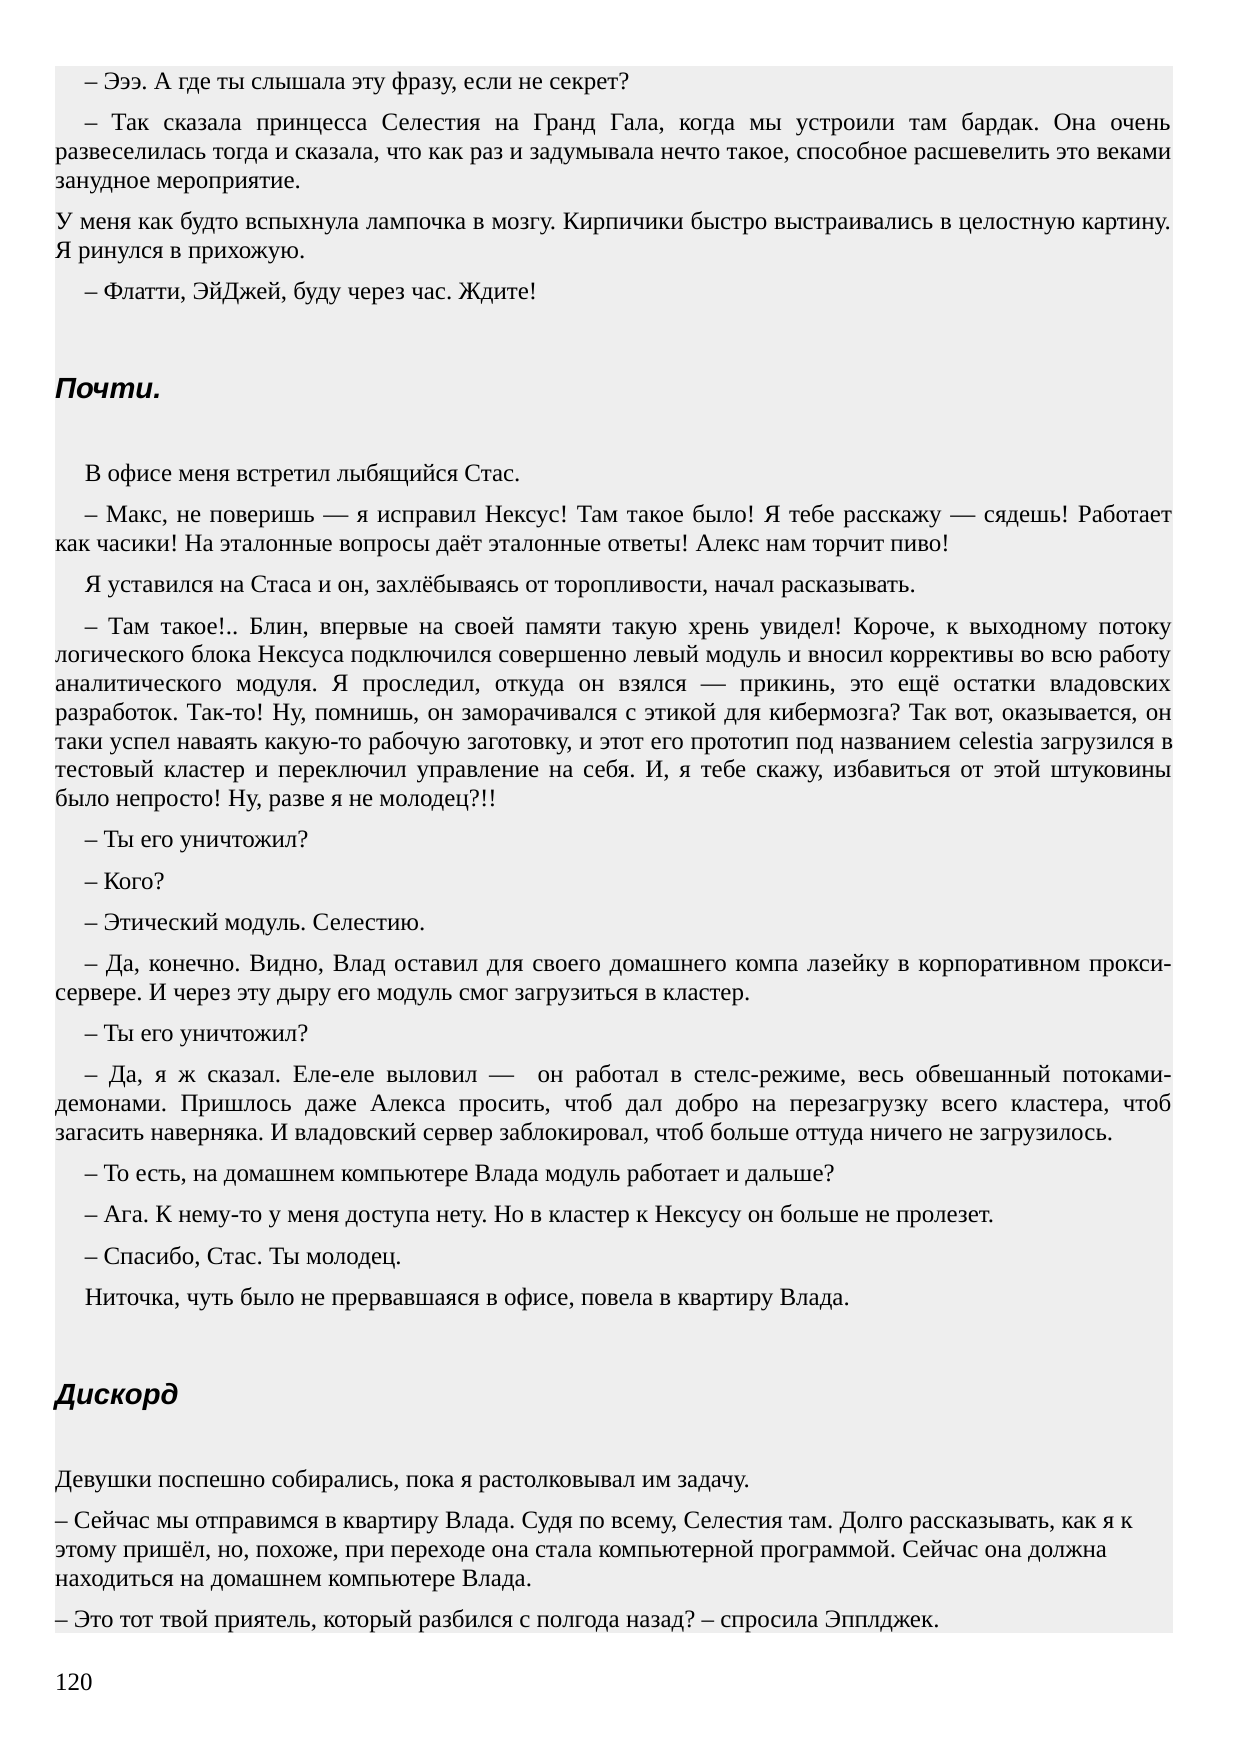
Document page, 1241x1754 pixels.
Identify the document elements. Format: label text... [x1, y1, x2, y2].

text – Да, конечно. Видно, Влад оставил для своего домашнего компа лазейку в корпоративном прокси-сервере. И через эту дыру его модуль смог загрузиться в кластер. [55, 948, 1173, 1006]
text – Да, я ж сказал. Еле-еле выловил — он работал в стелс-режиме, весь обвешанный потоками-демонами. Пришлось даже Алекса просить, чтоб дал добро на перезагрузку всего кластера, чтоб загасить наверняка. И владовский сервер заблокировал, чтоб больше оттуда ничего не загрузилось. [55, 1059, 1173, 1146]
text – Так сказала принцесса Селестия на Гранд Гала, когда мы устроили там бардак. Она очень развеселилась тогда и сказала, что как раз и задумывала нечто такое, способное расшевелить это веками занудное мероприятие. [55, 107, 1173, 193]
text В офисе меня встретил лыбящийся Стас. [55, 458, 1173, 487]
text – Этический модуль. Селестию. [55, 907, 1173, 936]
text Я уставился на Стаса и он, захлёбываясь от торопливости, начал расказывать. [55, 569, 1173, 598]
text – Спасибо, Стас. Ты молодец. [55, 1241, 1173, 1269]
text – Ты его уничтожил? [55, 1018, 1173, 1047]
text – То есть, на домашнем компьютере Влада модуль работает и дальше? [55, 1158, 1173, 1187]
text – Там такое!.. Блин, впервые на своей памяти такую хрень увидел! Короче, к выходному потоку логического блока Нексуса подключился совершенно левый модуль и вносил коррективы во всю работу аналитического модуля. Я проследил, откуда он взялся — прикинь, это ещё остатки владовских разработок. Так-то! Ну, помнишь, он заморачивался с этикой для кибермозга? Так вот, оказывается, он таки успел наваять какую-то рабочую заготовку, и этот его прототип под названием celestia загрузился в тестовый кластер и переключил управление на себя. И, я тебе скажу, избавиться от этой штуковины было непросто! Ну, разве я не молодец?!! [55, 611, 1173, 812]
subtitle Дискорд [55, 1377, 1173, 1411]
list У меня как будто вспыхнула лампочка в мозгу. Кирпичики быстро выстраивались в целостную картину. Я ринулся в прихожую. [55, 206, 1173, 263]
text – Кого? [55, 866, 1173, 894]
text – Это тот твой приятель, который разбился с полгода назад? – спросила Эпплджек. [55, 1604, 1173, 1633]
text – Флатти, ЭйДжей, буду через час. Ждите! [55, 276, 1173, 305]
text Ниточка, чуть было не прервавшаяся в офисе, повела в квартиру Влада. [55, 1282, 1173, 1311]
subtitle Почти. [55, 371, 1173, 404]
text – Ты его уничтожил? [55, 824, 1173, 853]
text Девушки поспешно собирались, пока я растолковывал им задачу. [55, 1464, 1173, 1493]
text – Сейчас мы отправимся в квартиру Влада. Судя по всему, Селестия там. Долго рассказывать, как я к этому пришёл, но, похоже, при переходе она стала компьютерной программой. Сейчас она должна находиться на домашнем компьютере Влада. [55, 1506, 1173, 1592]
text – Ага. К нему-то у меня доступа нету. Но в кластер к Нексусу он больше не пролезет. [55, 1199, 1173, 1228]
text – Эээ. А где ты слышала эту фразу, если не секрет? [55, 66, 1173, 95]
text – Макс, не поверишь — я исправил Нексус! Там такое было! Я тебе расскажу — сядешь! Работает как часики! На эталонные вопросы даёт эталонные ответы! Алекс нам торчит пиво! [55, 499, 1173, 557]
